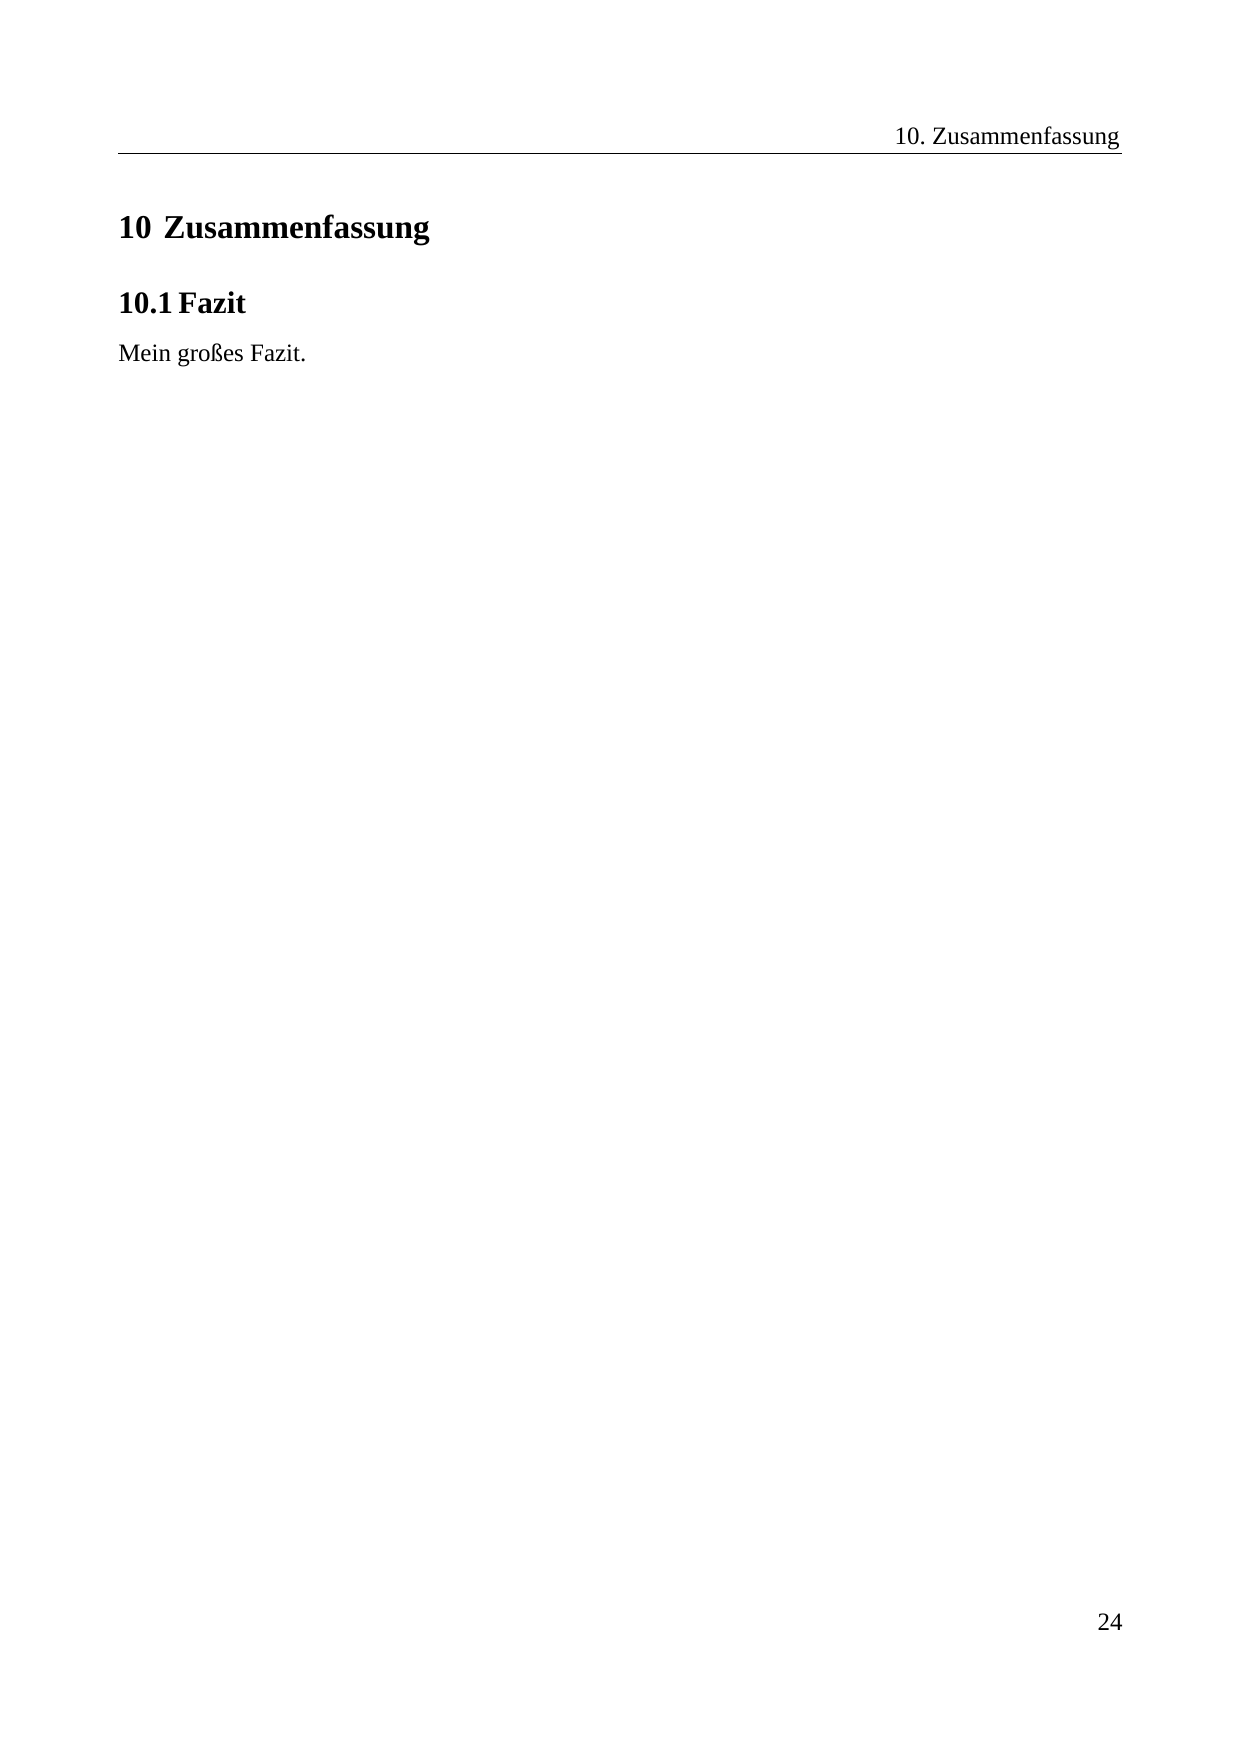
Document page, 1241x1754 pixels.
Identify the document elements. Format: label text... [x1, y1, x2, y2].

subtitle Zusammenfassung [118, 207, 1122, 246]
text Mein großes Fazit. [118, 338, 1122, 367]
subtitle Fazit [118, 285, 1122, 321]
